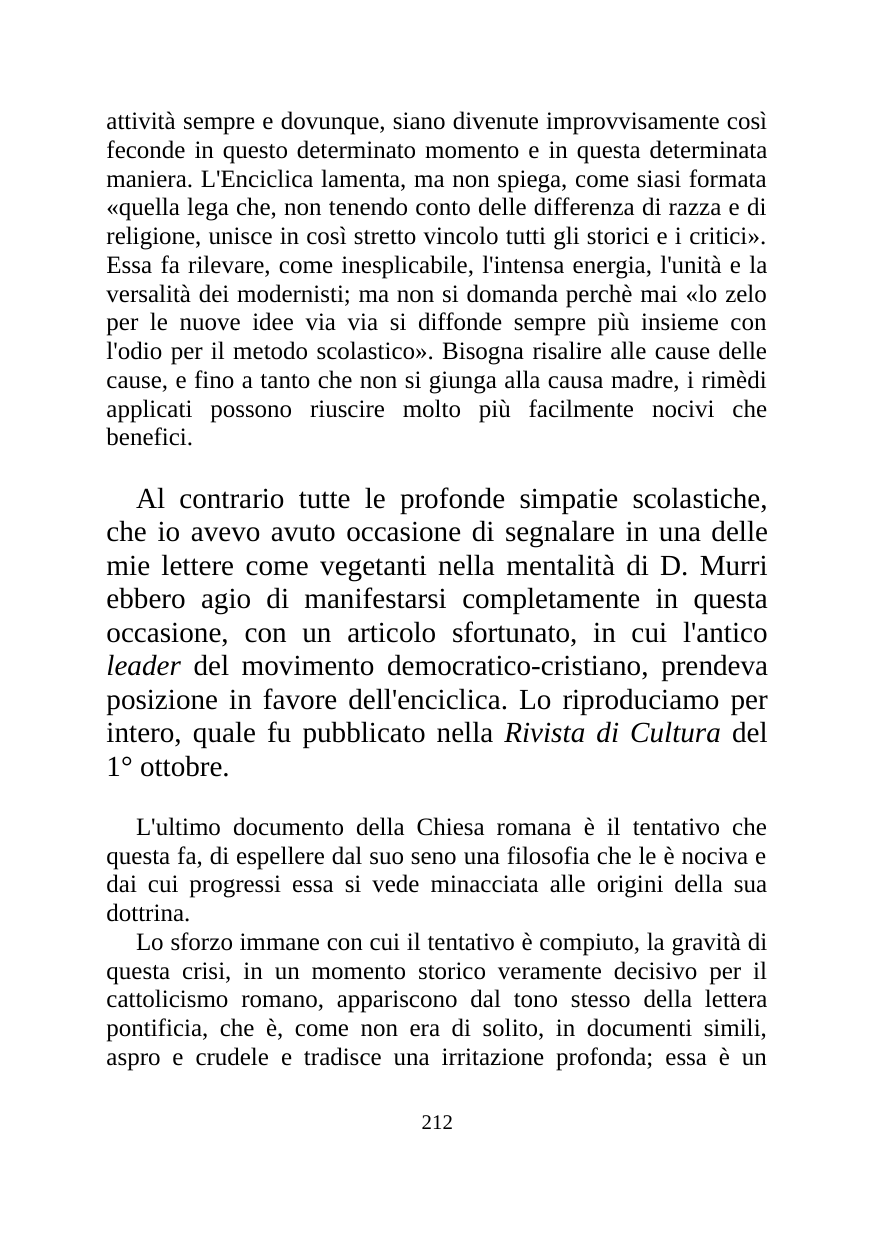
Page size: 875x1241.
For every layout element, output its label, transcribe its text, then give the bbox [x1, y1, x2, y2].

text L'ultimo documento della Chiesa romana è il tentativo che questa fa, di espellere dal suo seno una filosofia che le è nociva e dai cui progressi essa si vede minacciata alle origini della sua dottrina. [106, 812, 768, 927]
text attività sempre e dovunque, siano divenute improvvisamente così feconde in questo determinato momento e in questa determinata maniera. L'Enciclica lamenta, ma non spiega, come siasi formata «quella lega che, non tenendo conto delle differenza di razza e di religione, unisce in così stretto vincolo tutti gli storici e i critici». Essa fa rilevare, come inesplicabile, l'intensa energia, l'unità e la versalità dei modernisti; ma non si domanda perchè mai «lo zelo per le nuove idee via via si diffonde sempre più insieme con l'odio per il metodo scolastico». Bisogna risalire alle cause delle cause, e fino a tanto che non si giunga alla causa madre, i rimèdi applicati possono riuscire molto più facilmente nocivi che benefici. [106, 106, 768, 451]
text Lo sforzo immane con cui il tentativo è compiuto, la gravità di questa crisi, in un momento storico veramente decisivo per il cattolicismo romano, appariscono dal tono stesso della lettera pontificia, che è, come non era di solito, in documenti simili, aspro e crudele e tradisce una irritazione profonda; essa è un [106, 927, 768, 1071]
text Al contrario tutte le profonde simpatie scolastiche, che io avevo avuto occasione di segnalare in una delle mie lettere come vegetanti nella mentalità di D. Murri ebbero agio di manifestarsi completamente in questa occasione, con un articolo sfortunato, in cui l'antico leader del movimento democratico-cristiano, prendeva posizione in favore dell'enciclica. Lo riproduciamo per intero, quale fu pubblicato nella Rivista di Cultura del 1° ottobre. [106, 481, 768, 783]
